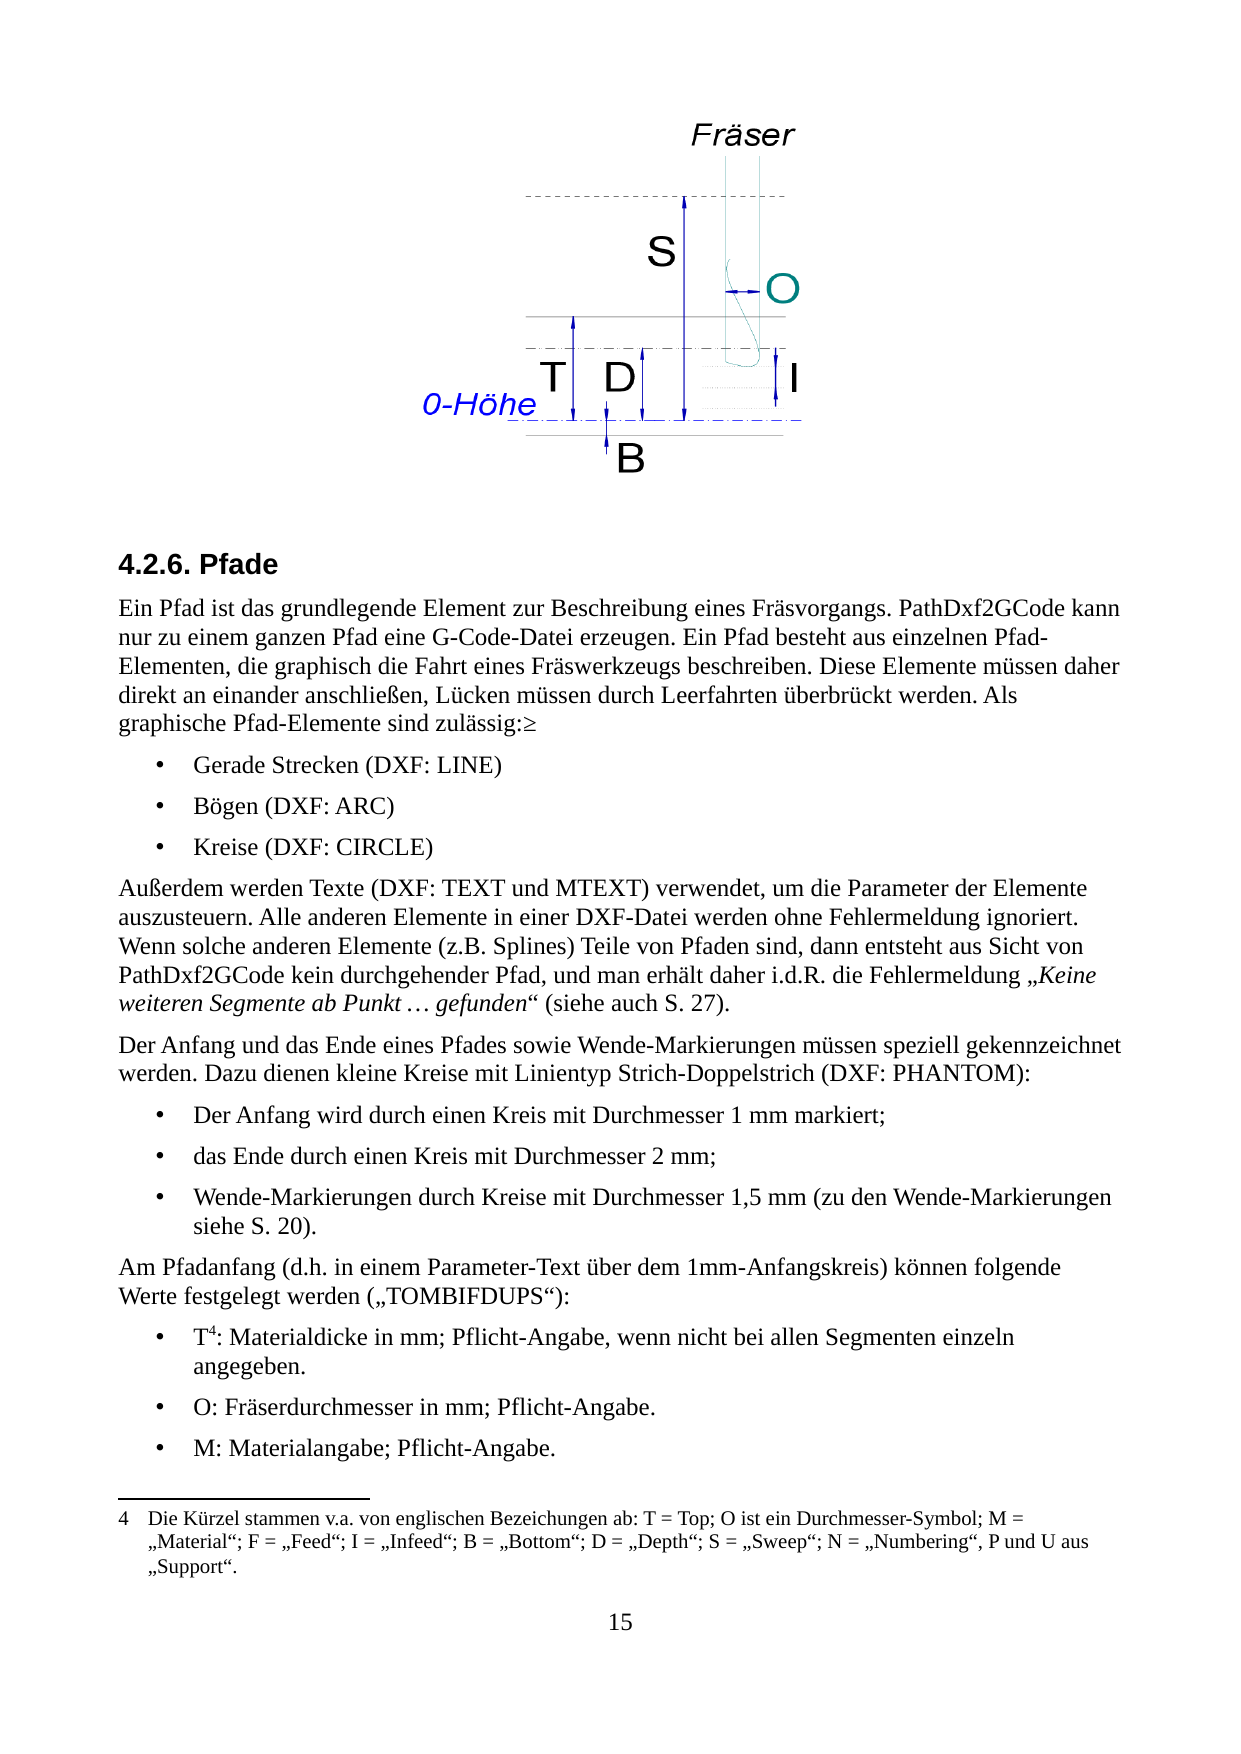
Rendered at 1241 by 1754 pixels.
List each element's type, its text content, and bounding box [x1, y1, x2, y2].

list Der Anfang wird durch einen Kreis mit Durchmesser 1 mm markiert; [156, 1100, 1122, 1128]
text Am Pfadanfang (d.h. in einem Parameter-Text über dem 1mm-Anfangskreis) können folgende Werte festgelegt werden („TOMBIFDUPS“): [118, 1252, 1122, 1310]
list Kreise (DXF: CIRCLE) [156, 832, 1122, 861]
list T: Materialdicke in mm; Pflicht-Angabe, wenn nicht bei allen Segmenten einzeln angegeben. [156, 1322, 1122, 1380]
text Der Anfang und das Ende eines Pfades sowie Wende-Markierungen müssen speziell gekennzeichnet werden. Dazu dienen kleine Kreise mit Linientyp Strich-Doppelstrich (DXF: PHANTOM): [118, 1030, 1122, 1087]
list Wende-Markierungen durch Kreise mit Durchmesser 1,5 mm (zu den Wende-Markierungen siehe S. 20). [156, 1182, 1122, 1240]
text Ein Pfad ist das grundlegende Element zur Beschreibung eines Fräsvorgangs. PathDxf2GCode kann nur zu einem ganzen Pfad eine G-Code-Datei erzeugen. Ein Pfad besteht aus einzelnen Pfad-Elementen, die graphisch die Fahrt eines Fräswerkzeugs beschreiben. Diese Elemente müssen daher direkt an einander anschließen, Lücken müssen durch Leerfahrten überbrückt werden. Als graphische Pfad-Elemente sind zulässig:≥ [118, 593, 1122, 737]
list O: Fräserdurchmesser in mm; Pflicht-Angabe. [156, 1392, 1122, 1421]
list Die Kürzel stammen v.a. von englischen Bezeichungen ab: T = Top; O ist ein Durchmesser-Symbol; M = „Material“; F = „Feed“; I = „Infeed“; B = „Bottom“; D = „Depth“; S = „Sweep“; N = „Numbering“, P und U aus „Support“. [118, 1505, 1122, 1578]
subtitle 4.2.6. Pfade [118, 547, 1122, 581]
list das Ende durch einen Kreis mit Durchmesser 2 mm; [156, 1141, 1122, 1170]
list Bögen (DXF: ARC) [156, 791, 1122, 820]
list M: Materialangabe; Pflicht-Angabe. [156, 1433, 1122, 1462]
text Außerdem werden Texte (DXF: TEXT und MTEXT) verwendet, um die Parameter der Elemente auszusteuern. Alle anderen Elemente in einer DXF-Datei werden ohne Fehlermeldung ignoriert. Wenn solche anderen Elemente (z.B. Splines) Teile von Pfaden sind, dann entsteht aus Sicht von PathDxf2GCode kein durchgehender Pfad, und man erhält daher i.d.R. die Fehlermeldung „Keine weiteren Segmente ab Punkt … gefunden“ (siehe auch S. 26). [118, 873, 1122, 1017]
list Gerade Strecken (DXF: LINE) [156, 750, 1122, 778]
